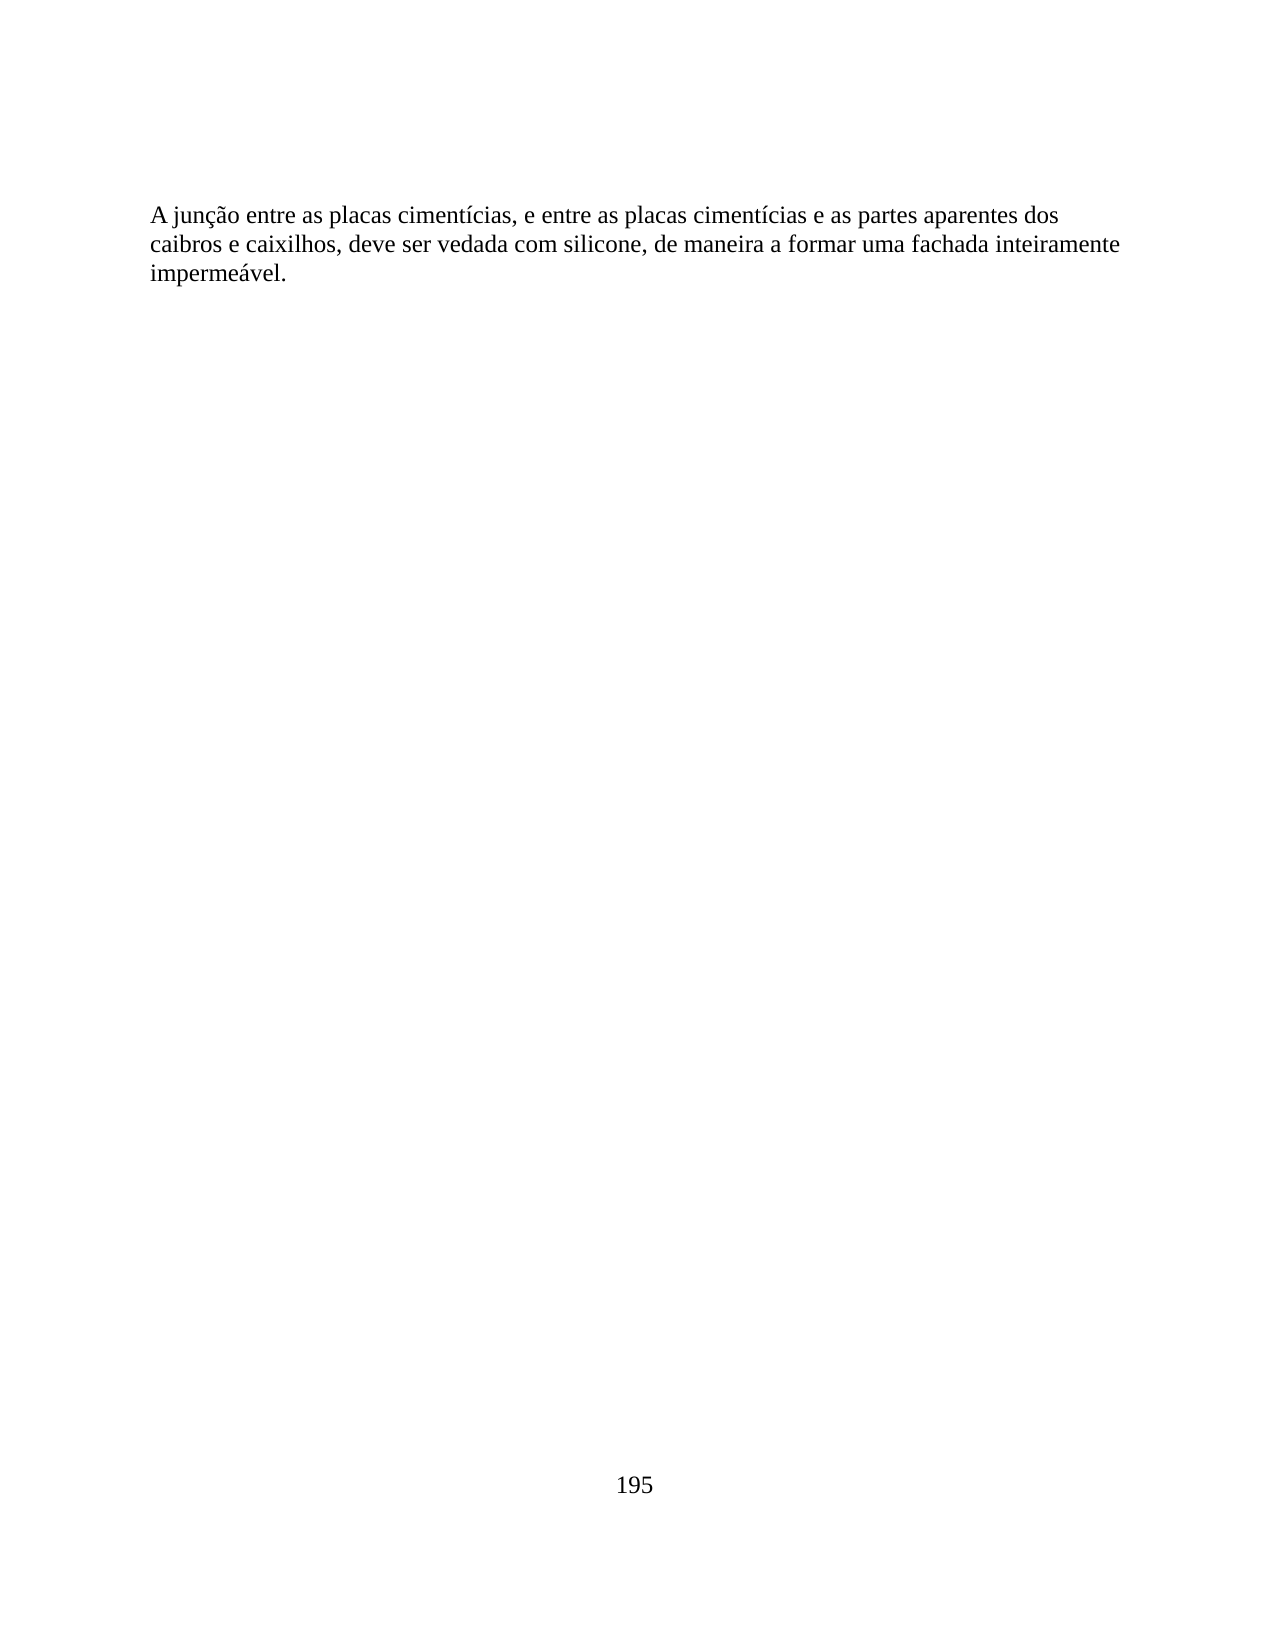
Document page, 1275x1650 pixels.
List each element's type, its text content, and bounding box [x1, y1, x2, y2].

text A junção entre as placas cimentícias, e entre as placas cimentícias e as partes aparentes dos caibros e caixilhos, deve ser vedada com silicone, de maneira a formar uma fachada inteiramente impermeável. [150, 200, 1125, 286]
